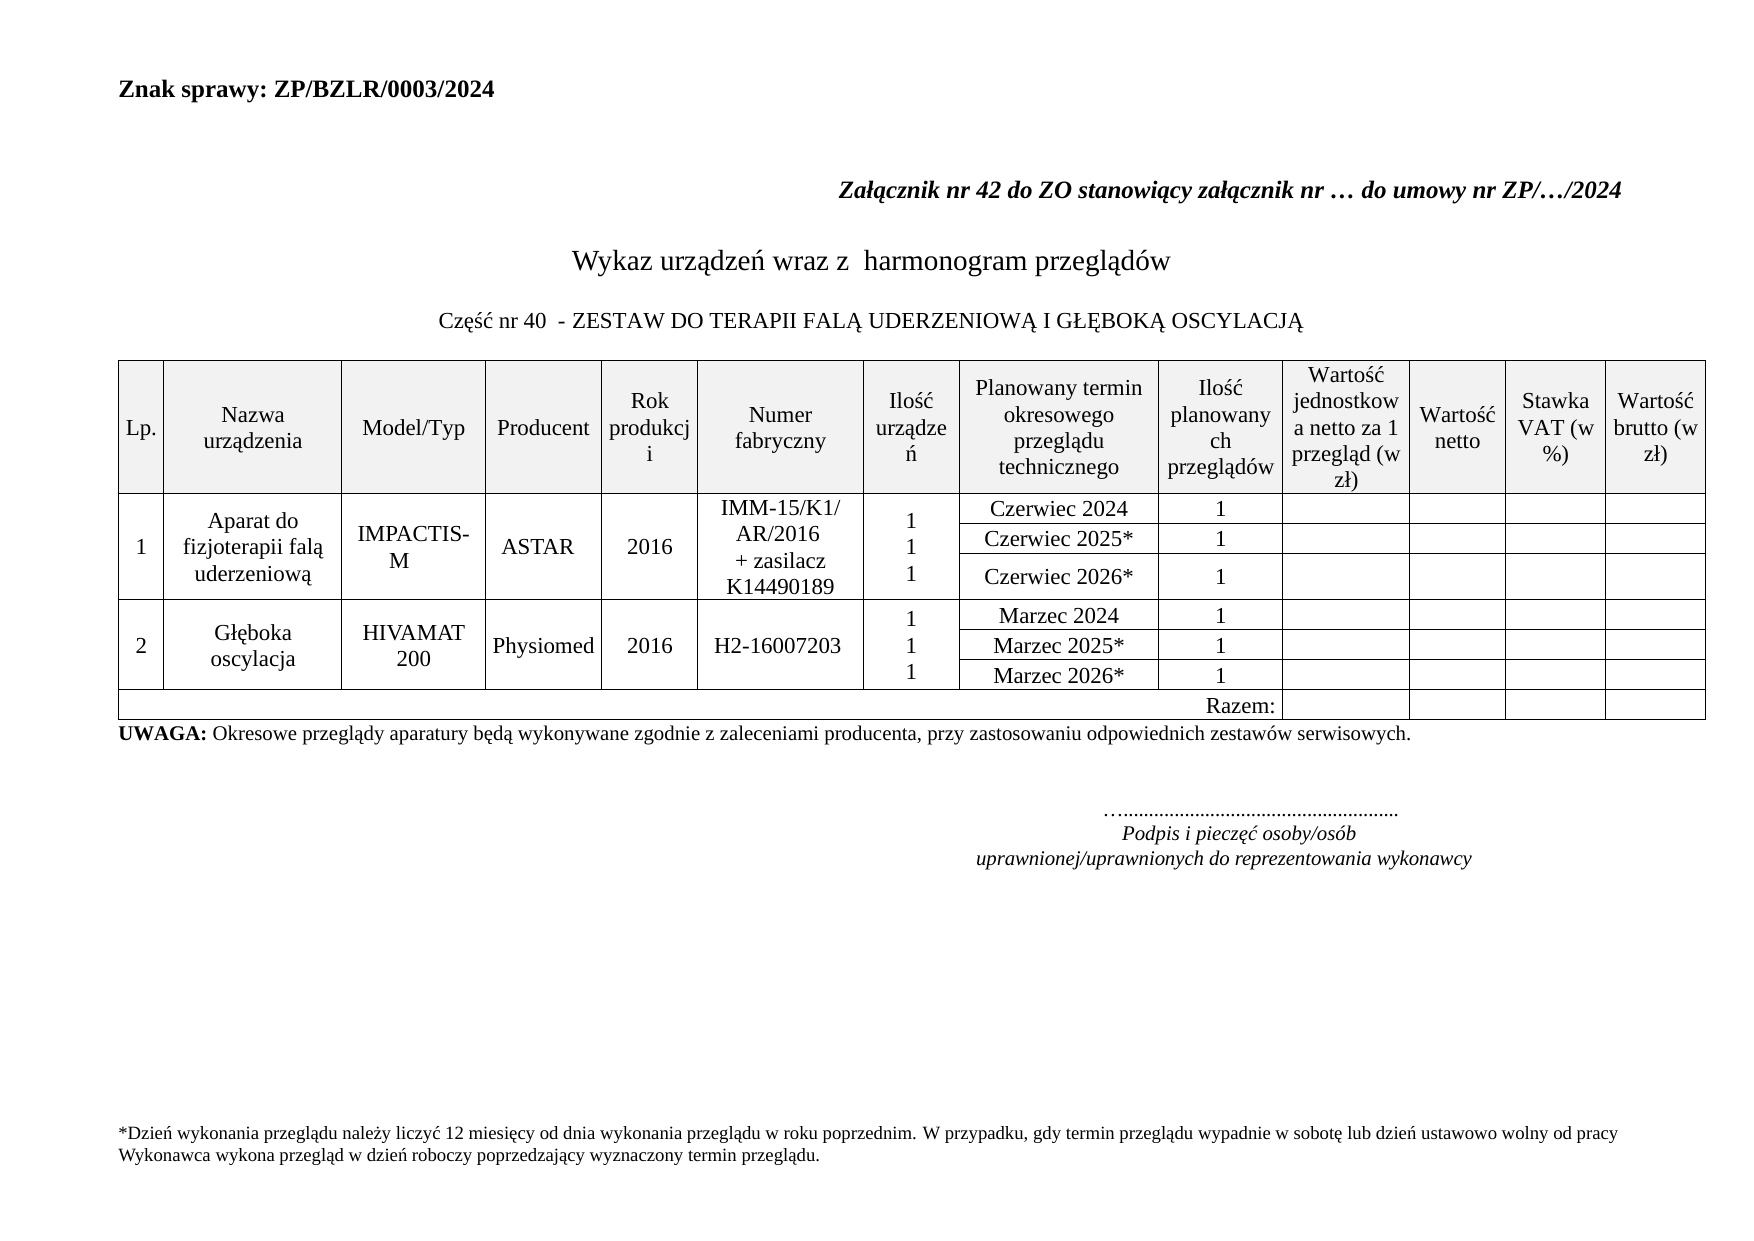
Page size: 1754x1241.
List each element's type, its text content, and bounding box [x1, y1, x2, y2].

table_cell [1506, 524, 1605, 553]
table_cell 1 [119, 494, 163, 599]
table_cell [1283, 600, 1409, 629]
table_cell [1606, 600, 1705, 629]
text Część nr 40 - ZESTAW DO TERAPII FALĄ UDERZENIOWĄ I GŁĘBOKĄ OSCYLACJĄ [118, 305, 1624, 334]
table_cell [1283, 524, 1409, 553]
table_cell [1410, 600, 1505, 629]
table_header Planowany termin okresowego przeglądu technicznego [960, 361, 1158, 493]
table_cell [1506, 690, 1605, 719]
table_cell Czerwiec 2025* [960, 524, 1158, 553]
table_cell [1410, 494, 1505, 523]
table_cell Czerwiec 2024 [960, 494, 1158, 523]
table_cell 1 [1159, 630, 1282, 659]
table_header Lp. [119, 361, 163, 493]
table_cell 1 [1159, 554, 1282, 599]
table_header Producent [486, 361, 601, 493]
table_cell Marzec 2026* [960, 660, 1158, 689]
table_cell Marzec 2024 [960, 600, 1158, 629]
table_cell 1 [1159, 660, 1282, 689]
table_cell [1410, 660, 1505, 689]
table_cell [1606, 554, 1705, 599]
text Podpis i pieczęć osoby/osób [561, 821, 1624, 845]
table_cell [1606, 524, 1705, 553]
table_cell [1606, 630, 1705, 659]
table_cell [1506, 630, 1605, 659]
table_header Stawka VAT (w %) [1506, 361, 1605, 493]
table_cell [1606, 690, 1705, 719]
table_cell [1410, 630, 1505, 659]
table_cell 1 [1159, 494, 1282, 523]
table_cell [1283, 630, 1409, 659]
table_cell [1606, 494, 1705, 523]
text Wykaz urządzeń wraz z harmonogram przeglądów [118, 243, 1624, 276]
table_cell [1506, 660, 1605, 689]
table_cell Razem: [119, 690, 1282, 719]
table_cell IMM-15/K1/AR/2016 + zasilacz K14490189 [698, 494, 863, 599]
table_cell 1 [1159, 600, 1282, 629]
text Załącznik nr 42 do ZO stanowiący załącznik nr … do umowy nr ZP/…/2024 [118, 176, 1624, 204]
table_cell Physiomed [486, 600, 601, 689]
table_header Ilość urządzeń [864, 361, 959, 493]
table_cell 2 [119, 600, 163, 689]
table_cell Głęboka oscylacja [164, 600, 341, 689]
table_cell [1606, 660, 1705, 689]
table_cell 2016 [602, 600, 697, 689]
table_cell [1506, 600, 1605, 629]
table_cell H2-16007203 [698, 600, 863, 689]
text uprawnionej/uprawnionych do reprezentowania wykonawcy [118, 845, 1619, 869]
table_header Ilość planowanych przeglądów [1159, 361, 1282, 493]
table_cell [1410, 690, 1505, 719]
table_cell [1283, 660, 1409, 689]
table_cell ASTAR [486, 494, 601, 599]
table_header Rok produkcji [602, 361, 697, 493]
table_cell [1506, 494, 1605, 523]
table_header Wartość brutto (w zł) [1606, 361, 1705, 493]
table_cell [1410, 524, 1505, 553]
table_cell [1410, 554, 1505, 599]
table_cell 2016 [602, 494, 697, 599]
table_cell [1283, 494, 1409, 523]
table_cell [1283, 690, 1409, 719]
table_cell Czerwiec 2026* [960, 554, 1158, 599]
text …...................................................... [1077, 797, 1619, 821]
table_cell HIVAMAT 200 [342, 600, 485, 689]
table_cell Marzec 2025* [960, 630, 1158, 659]
table_cell 1 1 1 [864, 494, 959, 599]
table_cell 1 [1159, 524, 1282, 553]
table_cell 1 1 1 [864, 600, 959, 689]
table_header Model/Typ [342, 361, 485, 493]
table_header Wartość jednostkowa netto za 1 przegląd (w zł) [1283, 361, 1409, 493]
table_header Nazwa urządzenia [164, 361, 341, 493]
table_cell [1506, 554, 1605, 599]
table_cell [1283, 554, 1409, 599]
text UWAGA: Okresowe przeglądy aparatury będą wykonywane zgodnie z zaleceniami producenta, przy zastosowaniu odpowiednich zestawów serwisowych. [118, 720, 1624, 744]
table_cell IMPACTIS-M [342, 494, 485, 599]
table_header Numer fabryczny [698, 361, 863, 493]
table_cell Aparat do fizjoterapii falą uderzeniową [164, 494, 341, 599]
table_header Wartość netto [1410, 361, 1505, 493]
